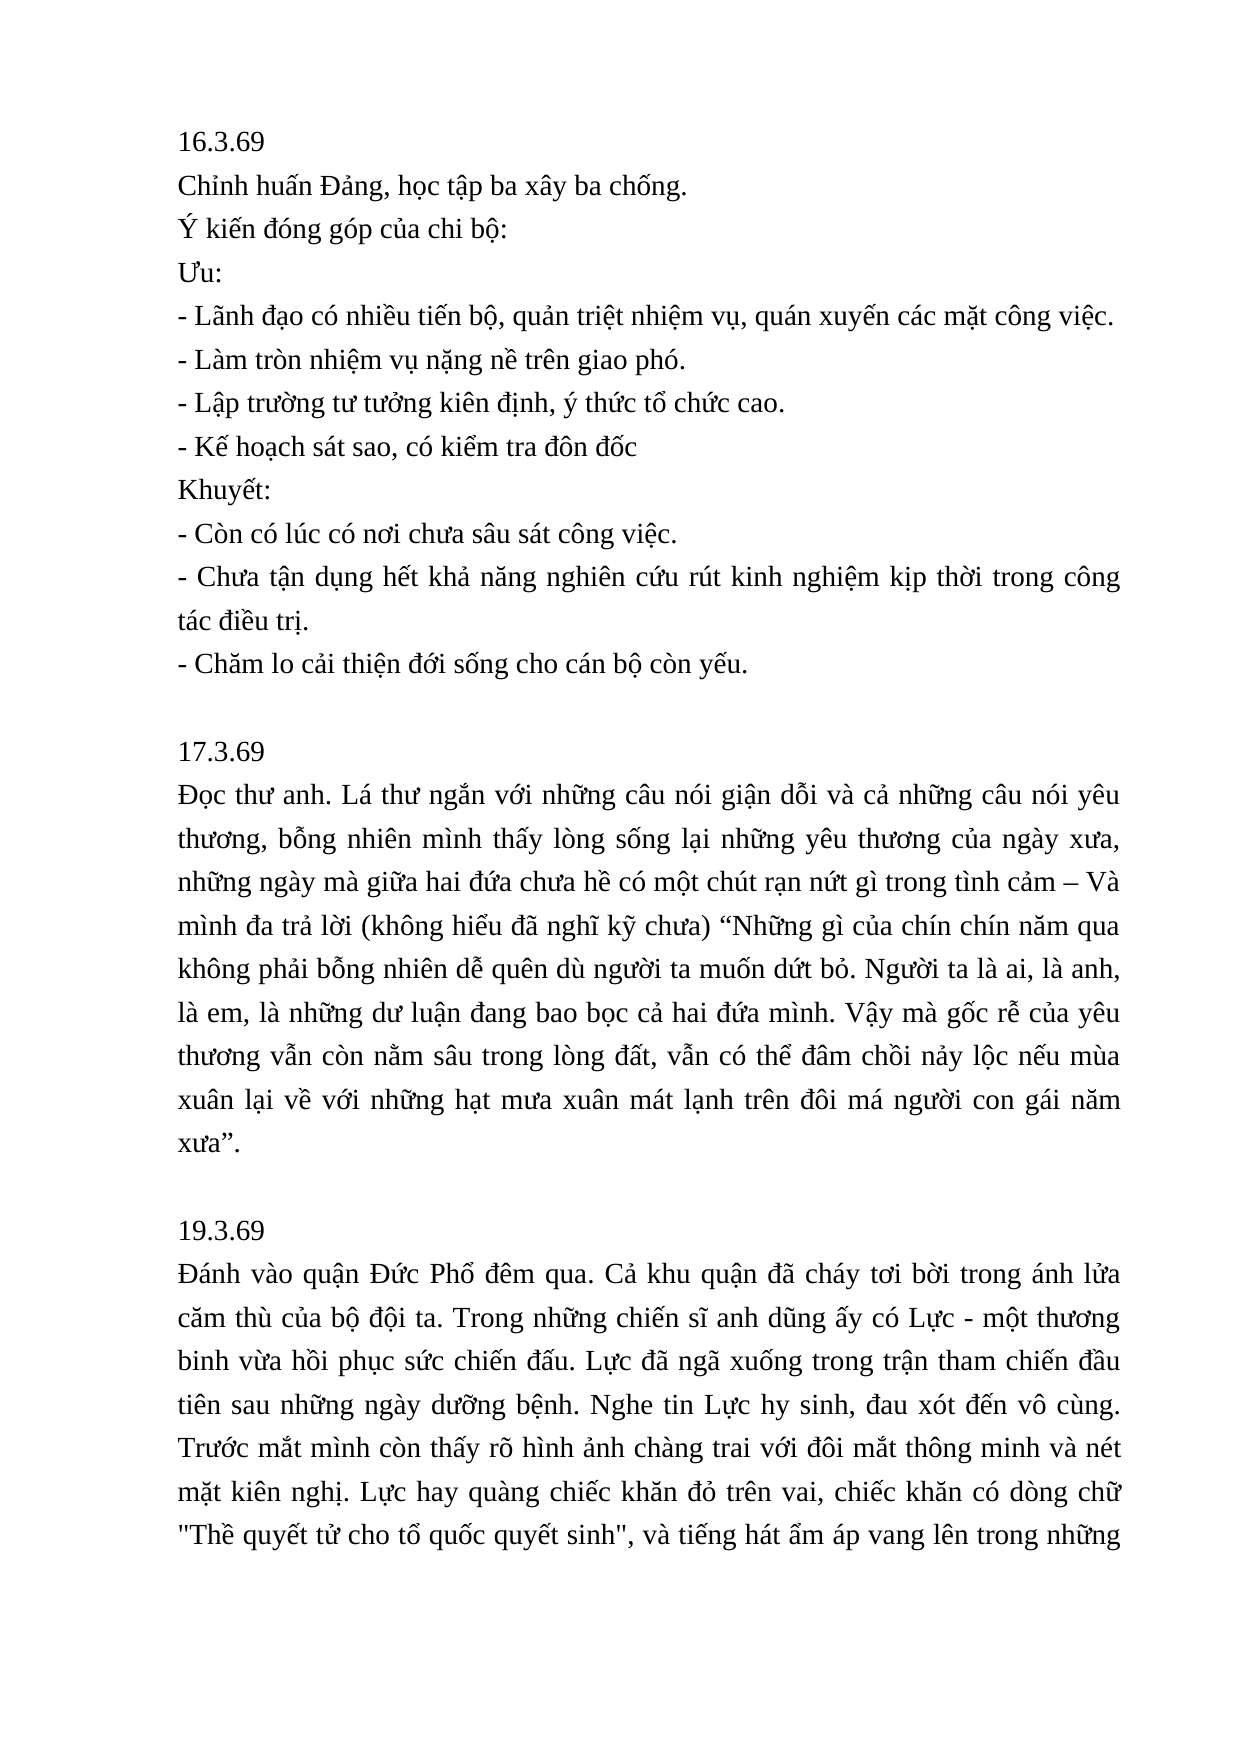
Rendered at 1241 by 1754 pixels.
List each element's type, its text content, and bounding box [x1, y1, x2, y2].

text Đánh vào quận Đức Phổ đêm qua. Cả khu quận đã cháy tơi bời trong ánh lửa căm thù của bộ đội ta. Trong những chiến sĩ anh dũng ấy có Lực - một thương binh vừa hồi phục sức chiến đấu. Lực đã ngã xuống trong trận tham chiến đầu tiên sau những ngày dưỡng bệnh. Nghe tin Lực hy sinh, đau xót đến vô cùng. Trước mắt mình còn thấy rõ hình ảnh chàng trai với đôi mắt thông minh và nét mặt kiên nghị. Lực hay quàng chiếc khăn đỏ trên vai, chiếc khăn có dòng chữ "Thề quyết tử cho tổ quốc quyết sinh", và tiếng hát ẩm áp vang lên trong những [177, 1256, 1122, 1551]
text - Lập trường tư tưởng kiên định, ý thức tổ chức cao. [177, 385, 1122, 419]
text - Lãnh đạo có nhiều tiến bộ, quản triệt nhiệm vụ, quán xuyến các mặt công việc. [177, 298, 1122, 332]
text - Kế hoạch sát sao, có kiểm tra đôn đốc [177, 429, 1122, 462]
text 19.3.69 [177, 1213, 1122, 1246]
text Đọc thư anh. Lá thư ngắn với những câu nói giận dỗi và cả những câu nói yêu thương, bỗng nhiên mình thấy lòng sống lại những yêu thương của ngày xưa, những ngày mà giữa hai đứa chưa hề có một chút rạn nứt gì trong tình cảm – Và mình đa trả lời (không hiểu đã nghĩ kỹ chưa) “Những gì của chín chín năm qua không phải bỗng nhiên dễ quên dù người ta muốn dứt bỏ. Người ta là ai, là anh, là em, là những dư luận đang bao bọc cả hai đứa mình. Vậy mà gốc rễ của yêu thương vẫn còn nằm sâu trong lòng đất, vẫn có thể đâm chồi nảy lộc nếu mùa xuân lại về với những hạt mưa xuân mát lạnh trên đôi má người con gái năm xưa”. [177, 777, 1122, 1159]
text Ưu: [177, 255, 1122, 288]
text 16.3.69 [177, 124, 1122, 158]
text - Làm tròn nhiệm vụ nặng nề trên giao phó. [177, 342, 1122, 375]
text - Chưa tận dụng hết khả năng nghiên cứu rút kinh nghiệm kịp thời trong công tác điều trị. [177, 559, 1122, 637]
text Ý kiến đóng góp của chi bộ: [177, 211, 1122, 245]
text 17.3.69 [177, 734, 1122, 767]
text - Còn có lúc có nơi chưa sâu sát công việc. [177, 516, 1122, 549]
text Khuyết: [177, 472, 1122, 506]
text Chỉnh huấn Đảng, học tập ba xây ba chống. [177, 168, 1122, 201]
text - Chăm lo cải thiện đới sống cho cán bộ còn yếu. [177, 647, 1122, 680]
